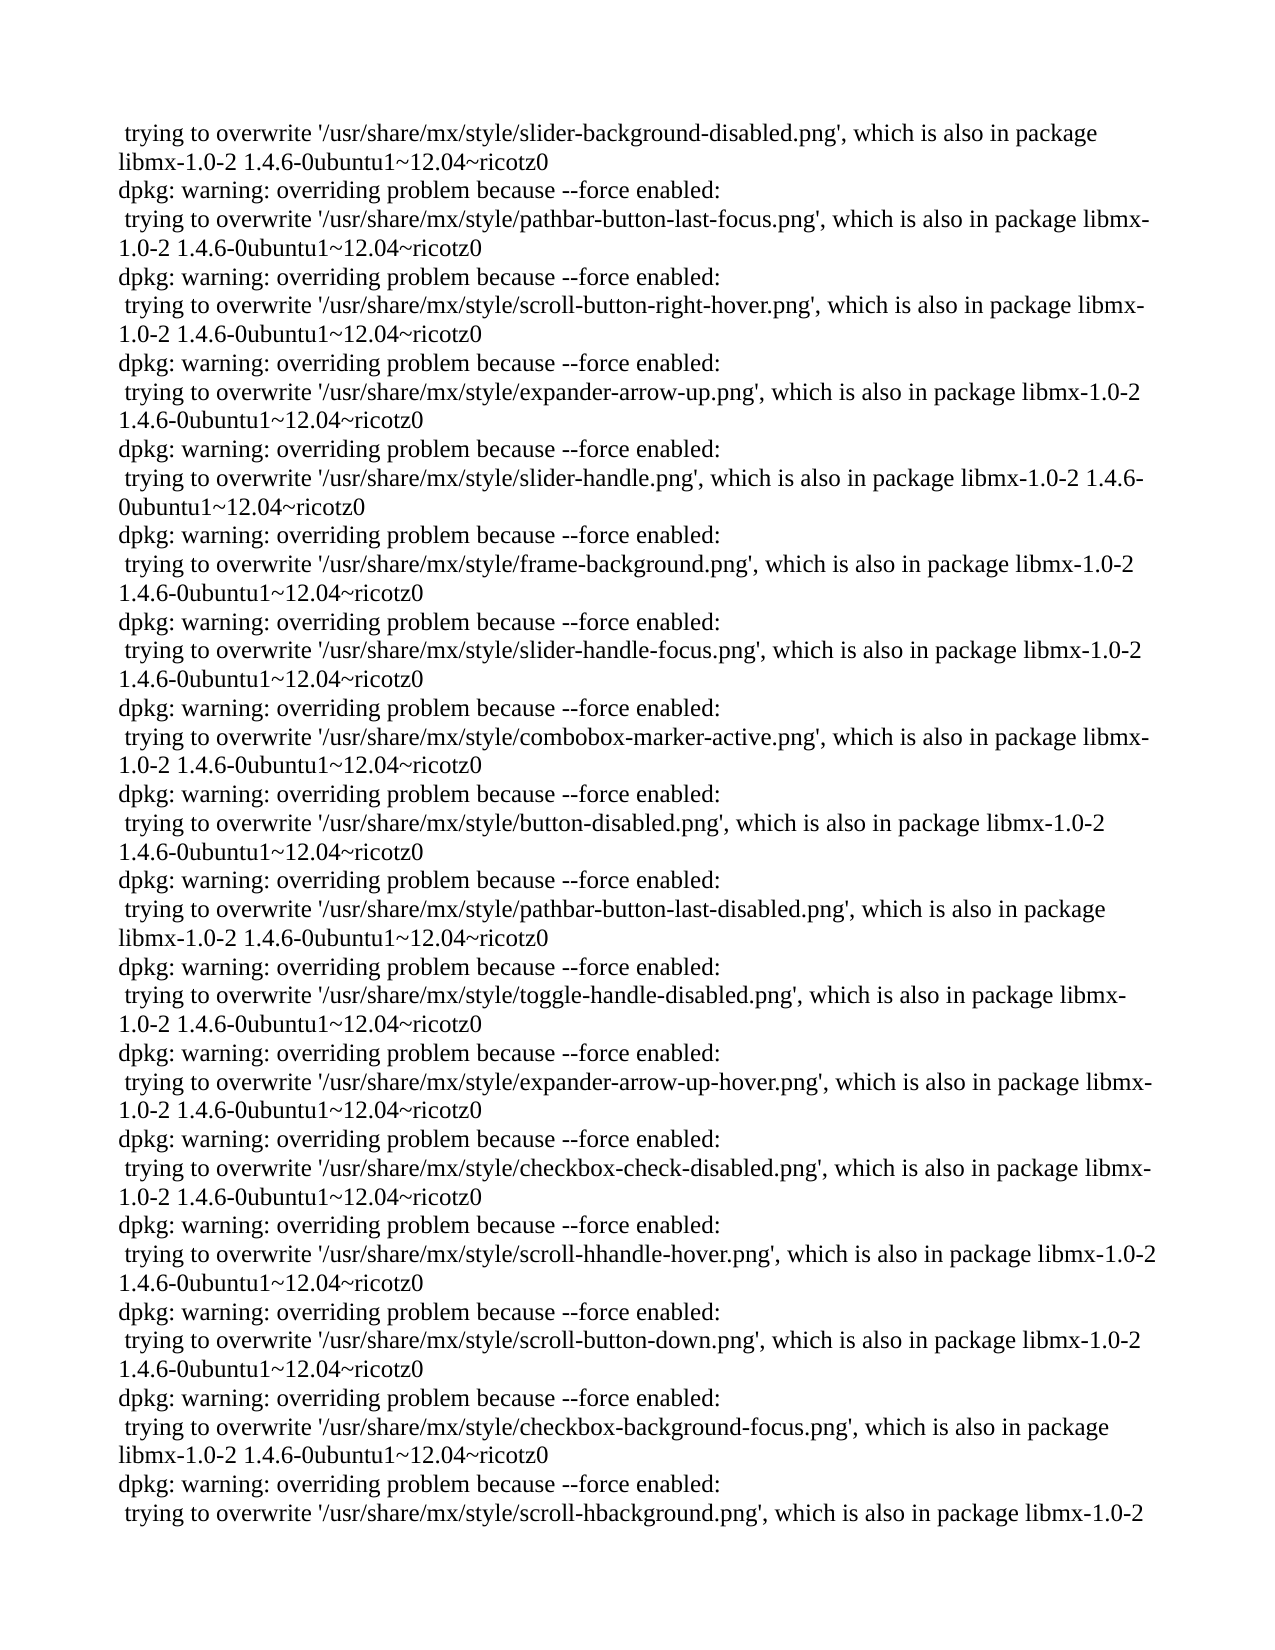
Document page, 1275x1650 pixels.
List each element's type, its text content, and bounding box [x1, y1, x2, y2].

text trying to overwrite '/usr/share/mx/style/scroll-button-right-hover.png', which is also in package libmx-1.0-2 1.4.6-0ubuntu1~12.04~ricotz0 [118, 291, 1157, 348]
text dpkg: warning: overriding problem because --force enabled: [118, 1124, 1157, 1153]
text dpkg: warning: overriding problem because --force enabled: [118, 348, 1157, 377]
text dpkg: warning: overriding problem because --force enabled: [118, 607, 1157, 636]
text trying to overwrite '/usr/share/mx/style/slider-background-disabled.png', which is also in package libmx-1.0-2 1.4.6-0ubuntu1~12.04~ricotz0 [118, 118, 1157, 176]
text trying to overwrite '/usr/share/mx/style/combobox-marker-active.png', which is also in package libmx-1.0-2 1.4.6-0ubuntu1~12.04~ricotz0 [118, 722, 1157, 779]
text trying to overwrite '/usr/share/mx/style/slider-handle-focus.png', which is also in package libmx-1.0-2 1.4.6-0ubuntu1~12.04~ricotz0 [118, 636, 1157, 693]
text trying to overwrite '/usr/share/mx/style/scroll-hhandle-hover.png', which is also in package libmx-1.0-2 1.4.6-0ubuntu1~12.04~ricotz0 [118, 1239, 1157, 1297]
text trying to overwrite '/usr/share/mx/style/slider-handle.png', which is also in package libmx-1.0-2 1.4.6-0ubuntu1~12.04~ricotz0 [118, 463, 1157, 521]
text dpkg: warning: overriding problem because --force enabled: [118, 1383, 1157, 1412]
text dpkg: warning: overriding problem because --force enabled: [118, 779, 1157, 808]
text dpkg: warning: overriding problem because --force enabled: [118, 1211, 1157, 1239]
text trying to overwrite '/usr/share/mx/style/expander-arrow-up-hover.png', which is also in package libmx-1.0-2 1.4.6-0ubuntu1~12.04~ricotz0 [118, 1067, 1157, 1124]
text dpkg: warning: overriding problem because --force enabled: [118, 1038, 1157, 1067]
text trying to overwrite '/usr/share/mx/style/frame-background.png', which is also in package libmx-1.0-2 1.4.6-0ubuntu1~12.04~ricotz0 [118, 549, 1157, 607]
text trying to overwrite '/usr/share/mx/style/scroll-hbackground.png', which is also in package libmx-1.0-2 [118, 1498, 1157, 1527]
text dpkg: warning: overriding problem because --force enabled: [118, 952, 1157, 981]
text dpkg: warning: overriding problem because --force enabled: [118, 866, 1157, 894]
text trying to overwrite '/usr/share/mx/style/expander-arrow-up.png', which is also in package libmx-1.0-2 1.4.6-0ubuntu1~12.04~ricotz0 [118, 377, 1157, 434]
text dpkg: warning: overriding problem because --force enabled: [118, 521, 1157, 549]
text dpkg: warning: overriding problem because --force enabled: [118, 434, 1157, 463]
text trying to overwrite '/usr/share/mx/style/pathbar-button-last-disabled.png', which is also in package libmx-1.0-2 1.4.6-0ubuntu1~12.04~ricotz0 [118, 894, 1157, 952]
text trying to overwrite '/usr/share/mx/style/button-disabled.png', which is also in package libmx-1.0-2 1.4.6-0ubuntu1~12.04~ricotz0 [118, 808, 1157, 866]
text dpkg: warning: overriding problem because --force enabled: [118, 262, 1157, 291]
text dpkg: warning: overriding problem because --force enabled: [118, 1469, 1157, 1498]
text dpkg: warning: overriding problem because --force enabled: [118, 1297, 1157, 1326]
text trying to overwrite '/usr/share/mx/style/toggle-handle-disabled.png', which is also in package libmx-1.0-2 1.4.6-0ubuntu1~12.04~ricotz0 [118, 981, 1157, 1038]
text trying to overwrite '/usr/share/mx/style/pathbar-button-last-focus.png', which is also in package libmx-1.0-2 1.4.6-0ubuntu1~12.04~ricotz0 [118, 204, 1157, 262]
text trying to overwrite '/usr/share/mx/style/scroll-button-down.png', which is also in package libmx-1.0-2 1.4.6-0ubuntu1~12.04~ricotz0 [118, 1326, 1157, 1383]
text dpkg: warning: overriding problem because --force enabled: [118, 693, 1157, 722]
text trying to overwrite '/usr/share/mx/style/checkbox-background-focus.png', which is also in package libmx-1.0-2 1.4.6-0ubuntu1~12.04~ricotz0 [118, 1412, 1157, 1469]
text dpkg: warning: overriding problem because --force enabled: [118, 176, 1157, 204]
text trying to overwrite '/usr/share/mx/style/checkbox-check-disabled.png', which is also in package libmx-1.0-2 1.4.6-0ubuntu1~12.04~ricotz0 [118, 1153, 1157, 1211]
